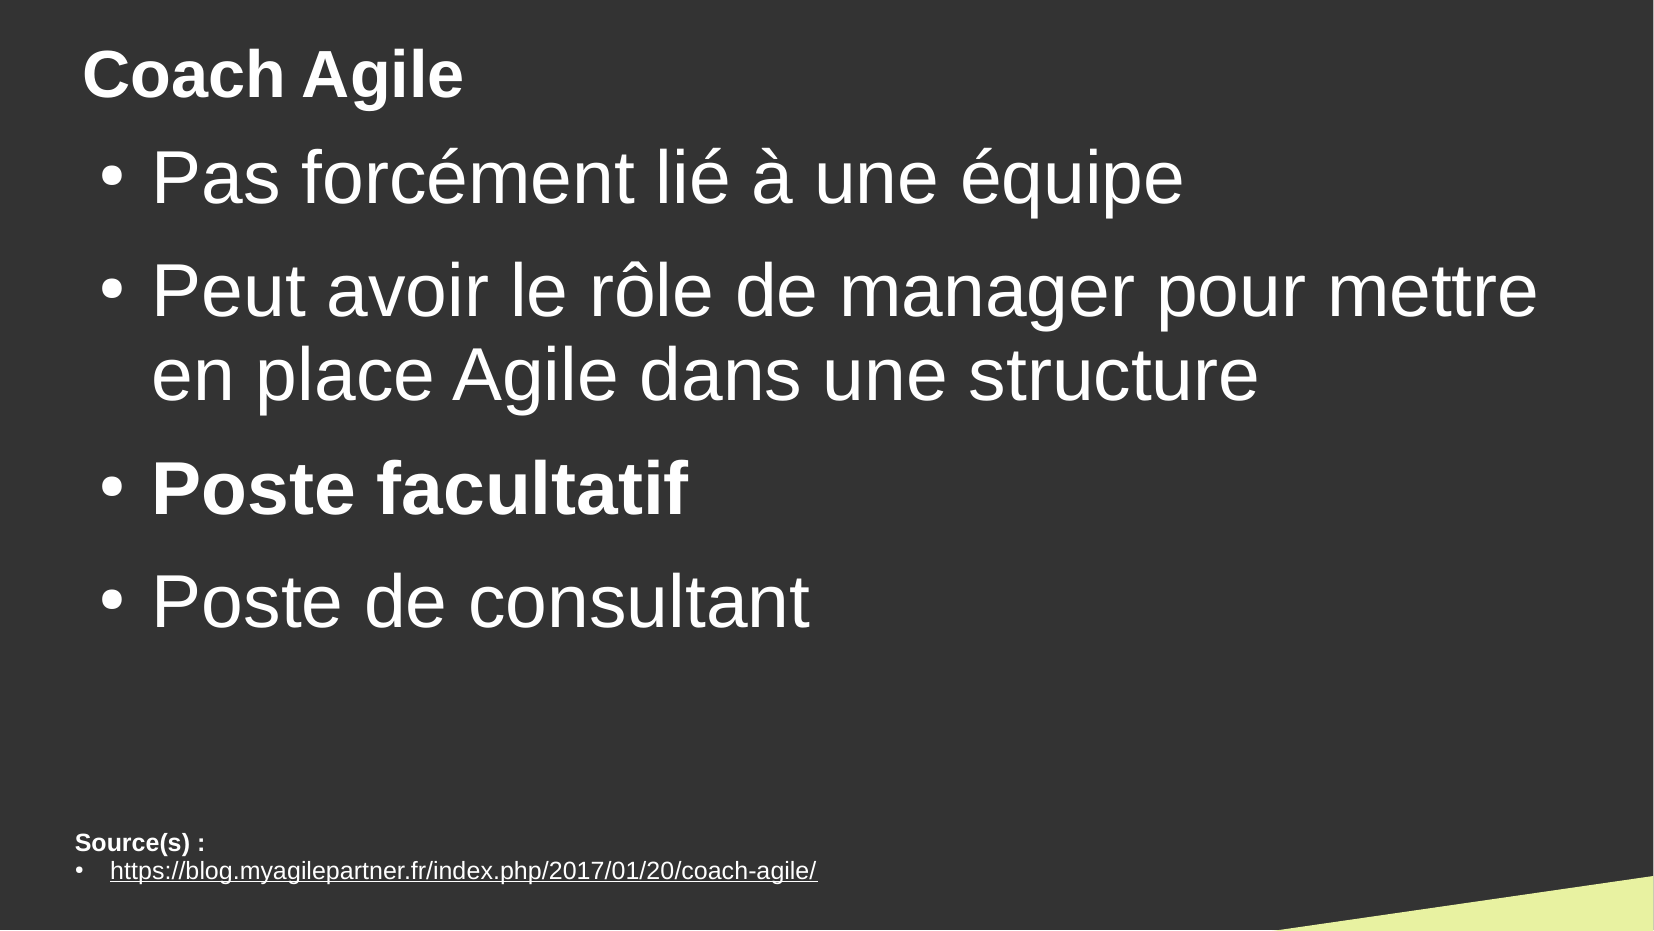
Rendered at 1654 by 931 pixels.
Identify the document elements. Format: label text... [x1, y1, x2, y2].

text_box [1272, 875, 1654, 931]
list Pas forcément lié à une équipe Peut avoir le rôle de manager pour mettre en place Agile dans une structure Poste facultatif Poste de consultant [80, 135, 1620, 777]
text_box Source(s) : https://blog.myagilepartner.fr/index.php/2017/01/20/coach-agile/ [60, 821, 1546, 921]
title Coach Agile [82, 37, 1571, 122]
